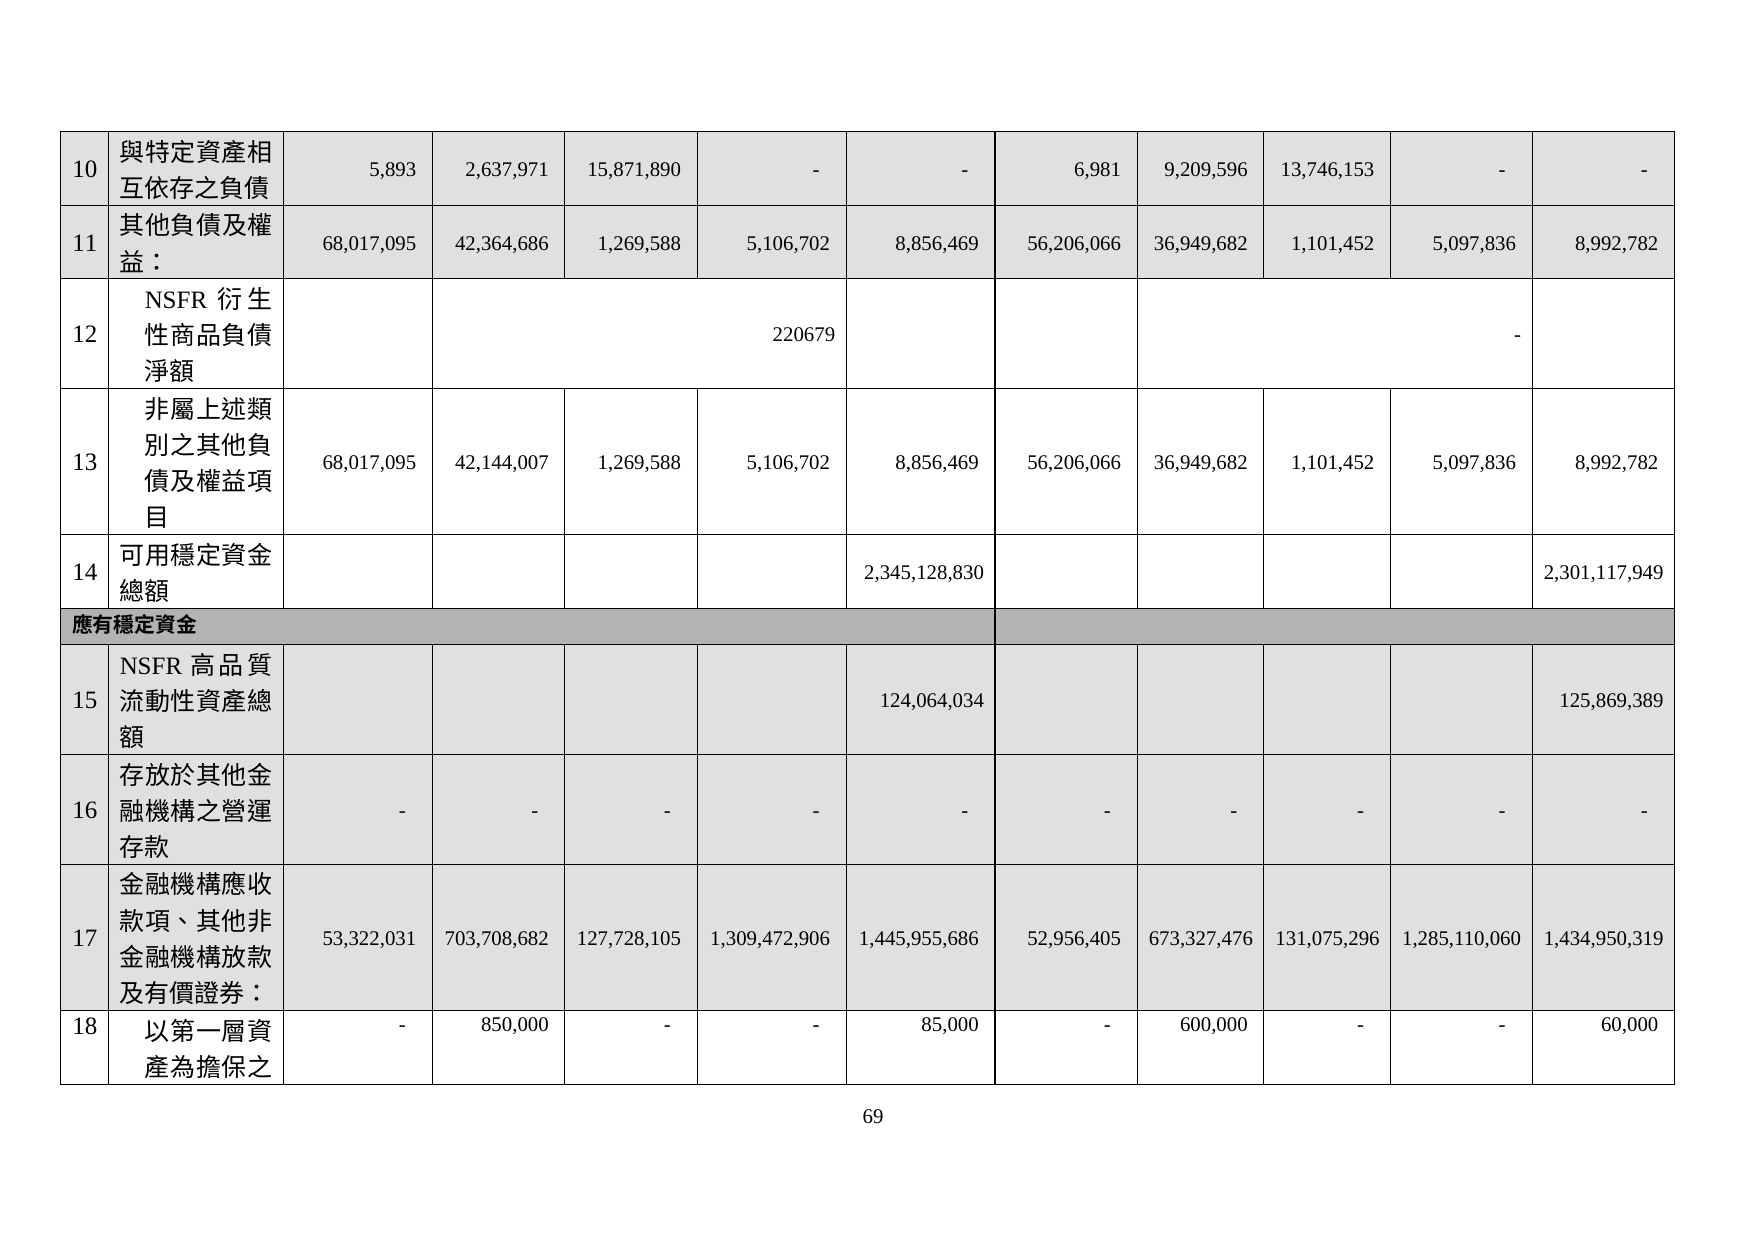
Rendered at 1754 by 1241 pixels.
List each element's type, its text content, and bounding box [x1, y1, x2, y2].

table_cell 8,992,782 [1533, 206, 1674, 278]
table_cell 56,206,066 [996, 389, 1137, 534]
table_cell 13 [61, 389, 108, 534]
table_cell 其他負債及權益： [109, 206, 283, 278]
table_cell [284, 645, 432, 754]
table_cell 220679 [433, 279, 846, 388]
table_cell 以第一層資產為擔保之 [109, 1011, 283, 1083]
table_cell 5,106,702 [698, 206, 846, 278]
table_cell 5,097,836 [1391, 206, 1532, 278]
table_cell [1533, 279, 1674, 388]
table_cell - [698, 132, 846, 205]
table_cell - [1264, 755, 1390, 864]
table_cell - [698, 1011, 846, 1083]
table_cell 124,064,034 [847, 645, 994, 754]
table_cell - [1138, 755, 1263, 864]
table_cell 與特定資產相互依存之負債 [109, 132, 283, 205]
table_cell [996, 279, 1137, 388]
table_cell 金融機構應收款項、其他非金融機構放款及有價證券： [109, 865, 283, 1010]
table_cell 11 [61, 206, 108, 278]
table_cell [996, 645, 1137, 754]
table_cell - [996, 1011, 1137, 1083]
table_cell NSFR高品質流動性資產總額 [109, 645, 283, 754]
table_cell 8,856,469 [847, 206, 994, 278]
table_cell - [1391, 132, 1532, 205]
table_cell 17 [61, 865, 108, 1010]
table_cell [996, 609, 1674, 644]
table_cell 1,445,955,686 [847, 865, 994, 1010]
table_cell - [284, 755, 432, 864]
table_cell 1,101,452 [1264, 389, 1390, 534]
table_cell - [1391, 755, 1532, 864]
table_cell 13,746,153 [1264, 132, 1390, 205]
table_cell [1264, 645, 1390, 754]
table_cell 36,949,682 [1138, 389, 1263, 534]
table_cell 非屬上述類別之其他負債及權益項目 [109, 389, 283, 534]
table_cell [1391, 645, 1532, 754]
table_cell 9,209,596 [1138, 132, 1263, 205]
table_cell 1,269,588 [565, 206, 697, 278]
table_cell 8,856,469 [847, 389, 994, 534]
table_cell 850,000 [433, 1011, 564, 1083]
table_cell [1391, 535, 1532, 608]
table_cell - [1264, 1011, 1390, 1083]
table_cell 85,000 [847, 1011, 994, 1083]
table_cell [847, 279, 994, 388]
table_cell 6,981 [996, 132, 1137, 205]
table_cell 8,992,782 [1533, 389, 1674, 534]
table_cell 10 [61, 132, 108, 205]
table_cell 125,869,389 [1533, 645, 1674, 754]
table_cell 600,000 [1138, 1011, 1263, 1083]
table_cell 1,309,472,906 [698, 865, 846, 1010]
table_cell 2,301,117,949 [1533, 535, 1674, 608]
table_cell [698, 535, 846, 608]
table_cell - [565, 1011, 697, 1083]
table_cell 56,206,066 [996, 206, 1137, 278]
table_cell [1264, 535, 1390, 608]
table_cell 42,144,007 [433, 389, 564, 534]
table_cell [284, 535, 432, 608]
table_cell - [698, 755, 846, 864]
table_cell [433, 535, 564, 608]
table_cell - [1533, 755, 1674, 864]
table_cell 可用穩定資金總額 [109, 535, 283, 608]
table_cell - [847, 755, 994, 864]
table_cell - [1533, 132, 1674, 205]
table_cell 5,097,836 [1391, 389, 1532, 534]
table_cell 16 [61, 755, 108, 864]
table_cell - [565, 755, 697, 864]
table_cell 52,956,405 [996, 865, 1137, 1010]
table_cell NSFR衍生性商品負債淨額 [109, 279, 283, 388]
table_cell - [847, 132, 994, 205]
table_cell - [1391, 1011, 1532, 1083]
table_cell [565, 535, 697, 608]
table_cell 12 [61, 279, 108, 388]
table_cell [565, 645, 697, 754]
table_cell 131,075,296 [1264, 865, 1390, 1010]
table_cell 68,017,095 [284, 206, 432, 278]
table_cell 15,871,890 [565, 132, 697, 205]
table_cell 2,345,128,830 [847, 535, 994, 608]
table_cell - [1138, 279, 1532, 388]
table_cell [284, 279, 432, 388]
table_cell 42,364,686 [433, 206, 564, 278]
table_cell 5,106,702 [698, 389, 846, 534]
table_cell [996, 535, 1137, 608]
table_cell - [284, 1011, 432, 1083]
table_cell 應有穩定資金 [61, 609, 994, 644]
table_cell [698, 645, 846, 754]
table_cell [433, 645, 564, 754]
table_cell 53,322,031 [284, 865, 432, 1010]
table_cell 14 [61, 535, 108, 608]
table_cell 1,434,950,319 [1533, 865, 1674, 1010]
table_cell 703,708,682 [433, 865, 564, 1010]
table_cell [1138, 535, 1263, 608]
table_cell - [996, 755, 1137, 864]
table_cell 存放於其他金融機構之營運存款 [109, 755, 283, 864]
table_cell 1,269,588 [565, 389, 697, 534]
table_cell 1,101,452 [1264, 206, 1390, 278]
table_cell 127,728,105 [565, 865, 697, 1010]
table_cell 68,017,095 [284, 389, 432, 534]
table_cell - [433, 755, 564, 864]
table_cell 5,893 [284, 132, 432, 205]
table_cell 60,000 [1533, 1011, 1674, 1083]
table_cell 18 [61, 1011, 108, 1083]
table_cell 673,327,476 [1138, 865, 1263, 1010]
table_cell 15 [61, 645, 108, 754]
table_cell 36,949,682 [1138, 206, 1263, 278]
table_cell 2,637,971 [433, 132, 564, 205]
table_cell [1138, 645, 1263, 754]
table_cell 1,285,110,060 [1391, 865, 1532, 1010]
